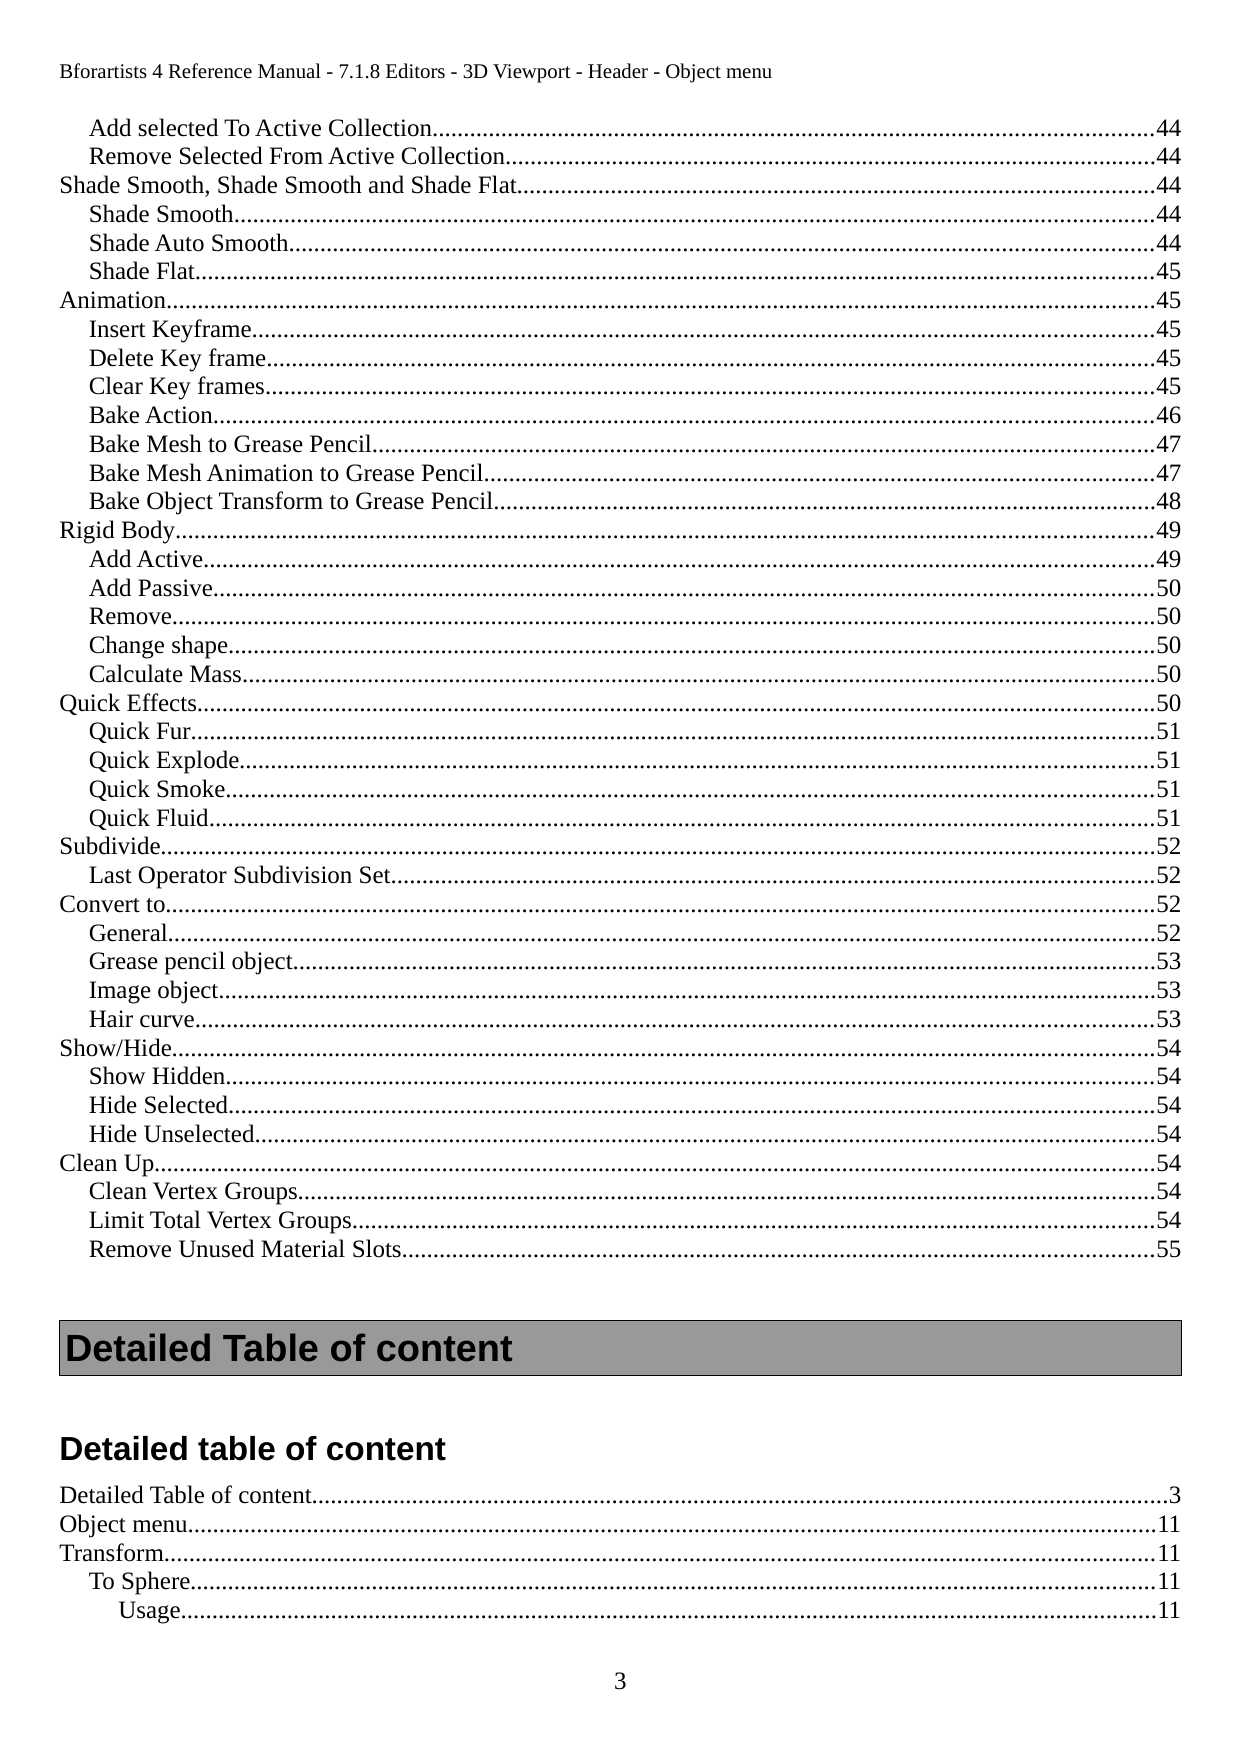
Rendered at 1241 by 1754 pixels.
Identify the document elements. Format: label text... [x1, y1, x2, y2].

text Convert to 52 [59, 889, 1181, 918]
text Subdivide 52 [59, 831, 1181, 860]
text Quick Explode 51 [88, 745, 1181, 774]
text Quick Fur 51 [88, 716, 1181, 745]
text Clear Key frames 45 [88, 371, 1181, 400]
text Clean Vertex Groups 54 [88, 1176, 1181, 1205]
text Shade Smooth 44 [88, 199, 1181, 228]
text Add selected To Active Collection 44 [88, 113, 1181, 141]
text To Sphere 11 [88, 1566, 1181, 1595]
text Change shape 50 [88, 630, 1181, 659]
table_header Detailed Table of content [60, 1321, 1181, 1375]
text Bake Action 46 [88, 400, 1181, 429]
text Limit Total Vertex Groups 54 [88, 1205, 1181, 1234]
text Add Passive 50 [88, 573, 1181, 601]
text Show Hidden 54 [88, 1061, 1181, 1090]
text Shade Flat 45 [88, 256, 1181, 285]
text Add Active 49 [88, 544, 1181, 573]
text Bake Mesh Animation to Grease Pencil 47 [88, 458, 1181, 486]
text Remove Unused Material Slots 55 [88, 1234, 1181, 1263]
text Last Operator Subdivision Set 52 [88, 860, 1181, 889]
text Bake Object Transform to Grease Pencil 48 [88, 486, 1181, 515]
text Object menu 11 [59, 1509, 1181, 1538]
text Shade Smooth, Shade Smooth and Shade Flat 44 [59, 170, 1181, 199]
text Insert Keyframe 45 [88, 314, 1181, 343]
text Clean Up 54 [59, 1148, 1181, 1176]
text General 52 [88, 918, 1181, 946]
text Animation 45 [59, 285, 1181, 314]
text Delete Key frame 45 [88, 343, 1181, 371]
text Quick Smoke 51 [88, 774, 1181, 803]
text Show/Hide 54 [59, 1033, 1181, 1061]
text Rigid Body 49 [59, 515, 1181, 544]
text Shade Auto Smooth 44 [88, 228, 1181, 256]
text Transform 11 [59, 1538, 1181, 1566]
text Hide Selected 54 [88, 1090, 1181, 1119]
text Image object 53 [88, 975, 1181, 1004]
text Bake Mesh to Grease Pencil 47 [88, 429, 1181, 458]
text Quick Effects 50 [59, 688, 1181, 716]
text Calculate Mass 50 [88, 659, 1181, 688]
text Quick Fluid 51 [88, 803, 1181, 831]
text Hair curve 53 [88, 1004, 1181, 1033]
text Remove 50 [88, 601, 1181, 630]
subtitle Detailed table of content [59, 1429, 1181, 1468]
text Detailed Table of content 3 [59, 1480, 1181, 1509]
text Usage 11 [118, 1595, 1181, 1624]
text Remove Selected From Active Collection 44 [88, 141, 1181, 170]
text Hide Unselected 54 [88, 1119, 1181, 1148]
text Grease pencil object 53 [88, 946, 1181, 975]
